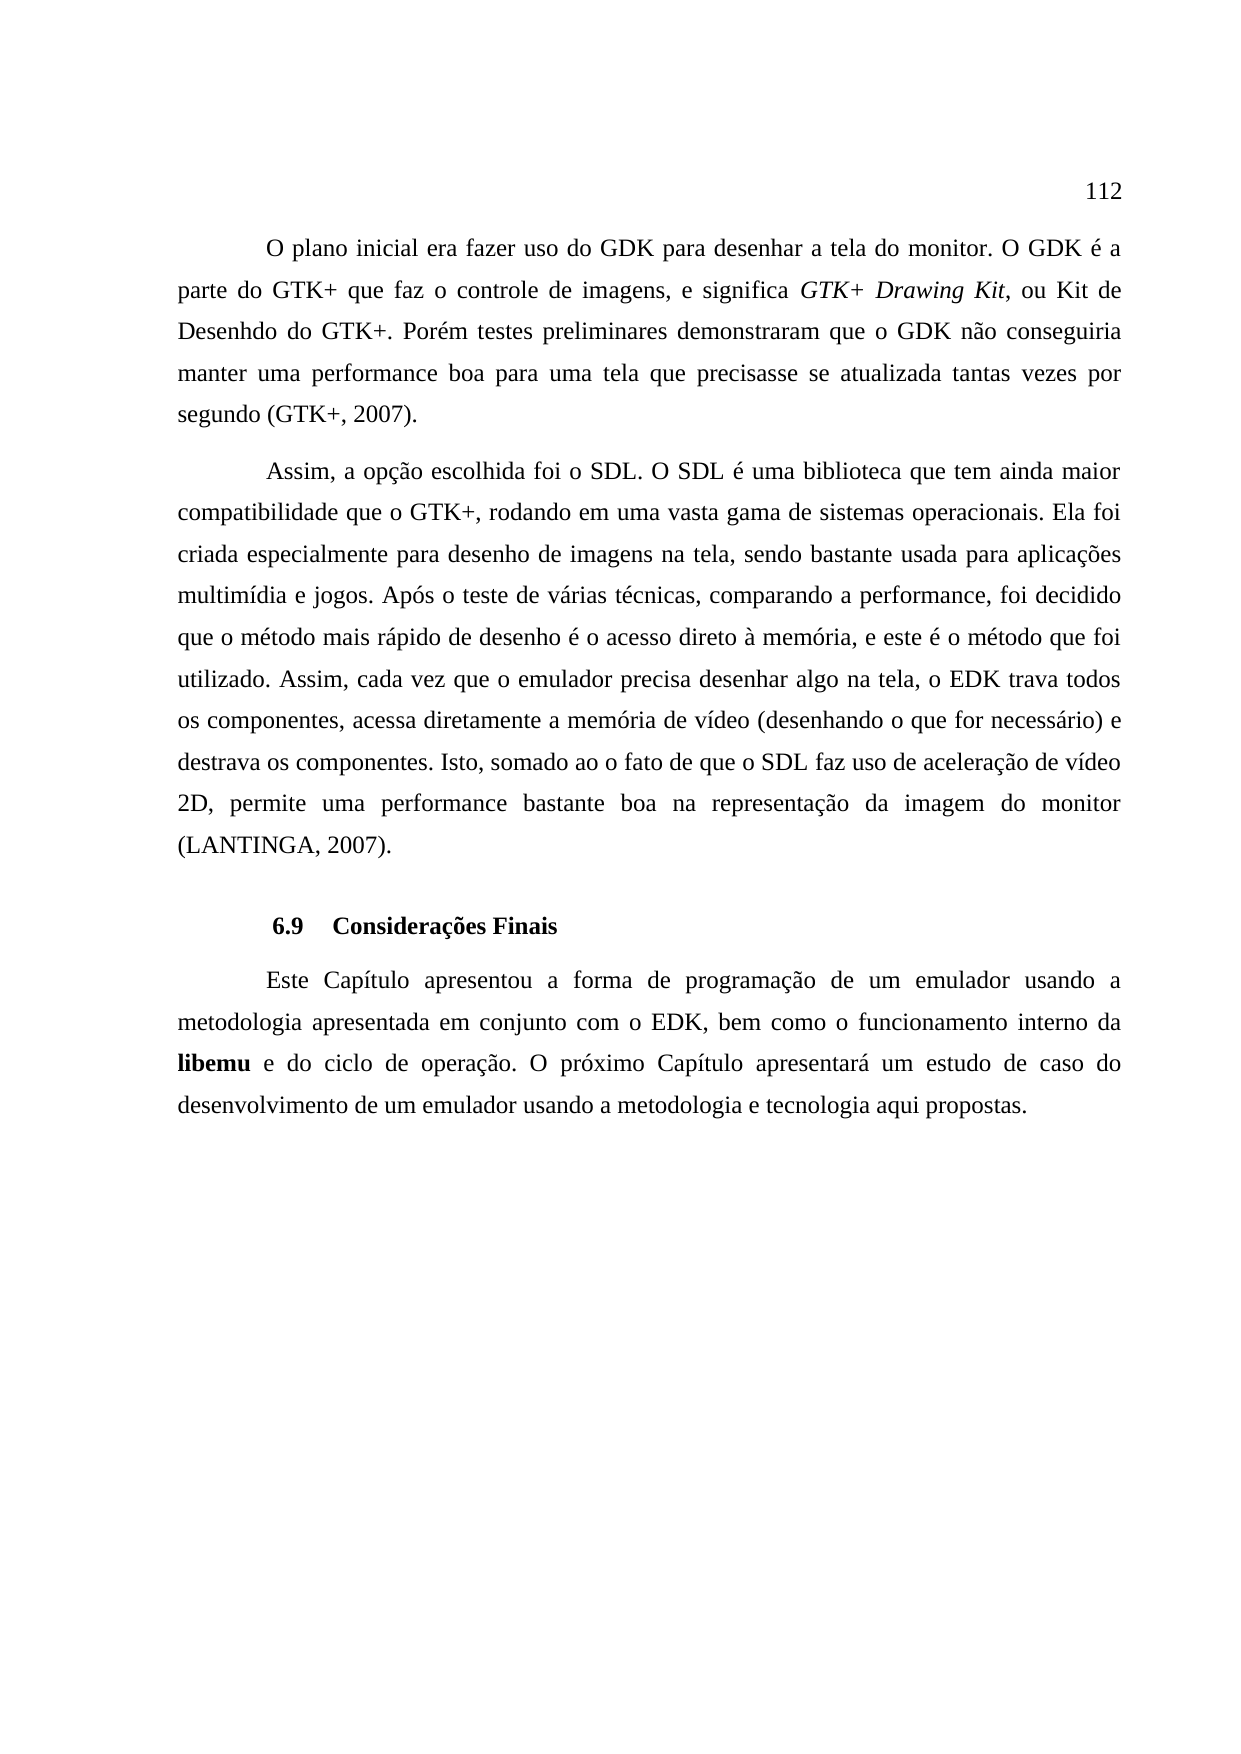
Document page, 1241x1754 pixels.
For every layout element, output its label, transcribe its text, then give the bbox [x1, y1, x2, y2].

text Este Capítulo apresentou a forma de programação de um emulador usando a metodologia apresentada em conjunto com o EDK, bem como o funcionamento interno da libemu e do ciclo de operação. O próximo Capítulo apresentará um estudo de caso do desenvolvimento de um emulador usando a metodologia e tecnologia aqui propostas. [177, 966, 1122, 1119]
text Assim, a opção escolhida foi o SDL. O SDL é uma biblioteca que tem ainda maior compatibilidade que o GTK+, rodando em uma vasta gama de sistemas operacionais. Ela foi criada especialmente para desenho de imagens na tela, sendo bastante usada para aplicações multimídia e jogos. Após o teste de várias técnicas, comparando a performance, foi decidido que o método mais rápido de desenho é o acesso direto à memória, e este é o método que foi utilizado. Assim, cada vez que o emulador precisa desenhar algo na tela, o EDK trava todos os componentes, acessa diretamente a memória de vídeo (desenhando o que for necessário) e destrava os componentes. Isto, somado ao o fato de que o SDL faz uso de aceleração de vídeo 2D, permite uma performance bastante boa na representação da imagem do monitor (LANTINGA, 2007). [177, 457, 1122, 859]
text O plano inicial era fazer uso do GDK para desenhar a tela do monitor. O GDK é a parte do GTK+ que faz o controle de imagens, e significa GTK+ Drawing Kit, ou Kit de Desenhdo do GTK+. Porém testes preliminares demonstraram que o GDK não conseguiria manter uma performance boa para uma tela que precisasse se atualizada tantas vezes por segundo (GTK+, 2007). [177, 234, 1122, 428]
subtitle Considerações Finais [177, 912, 1122, 940]
